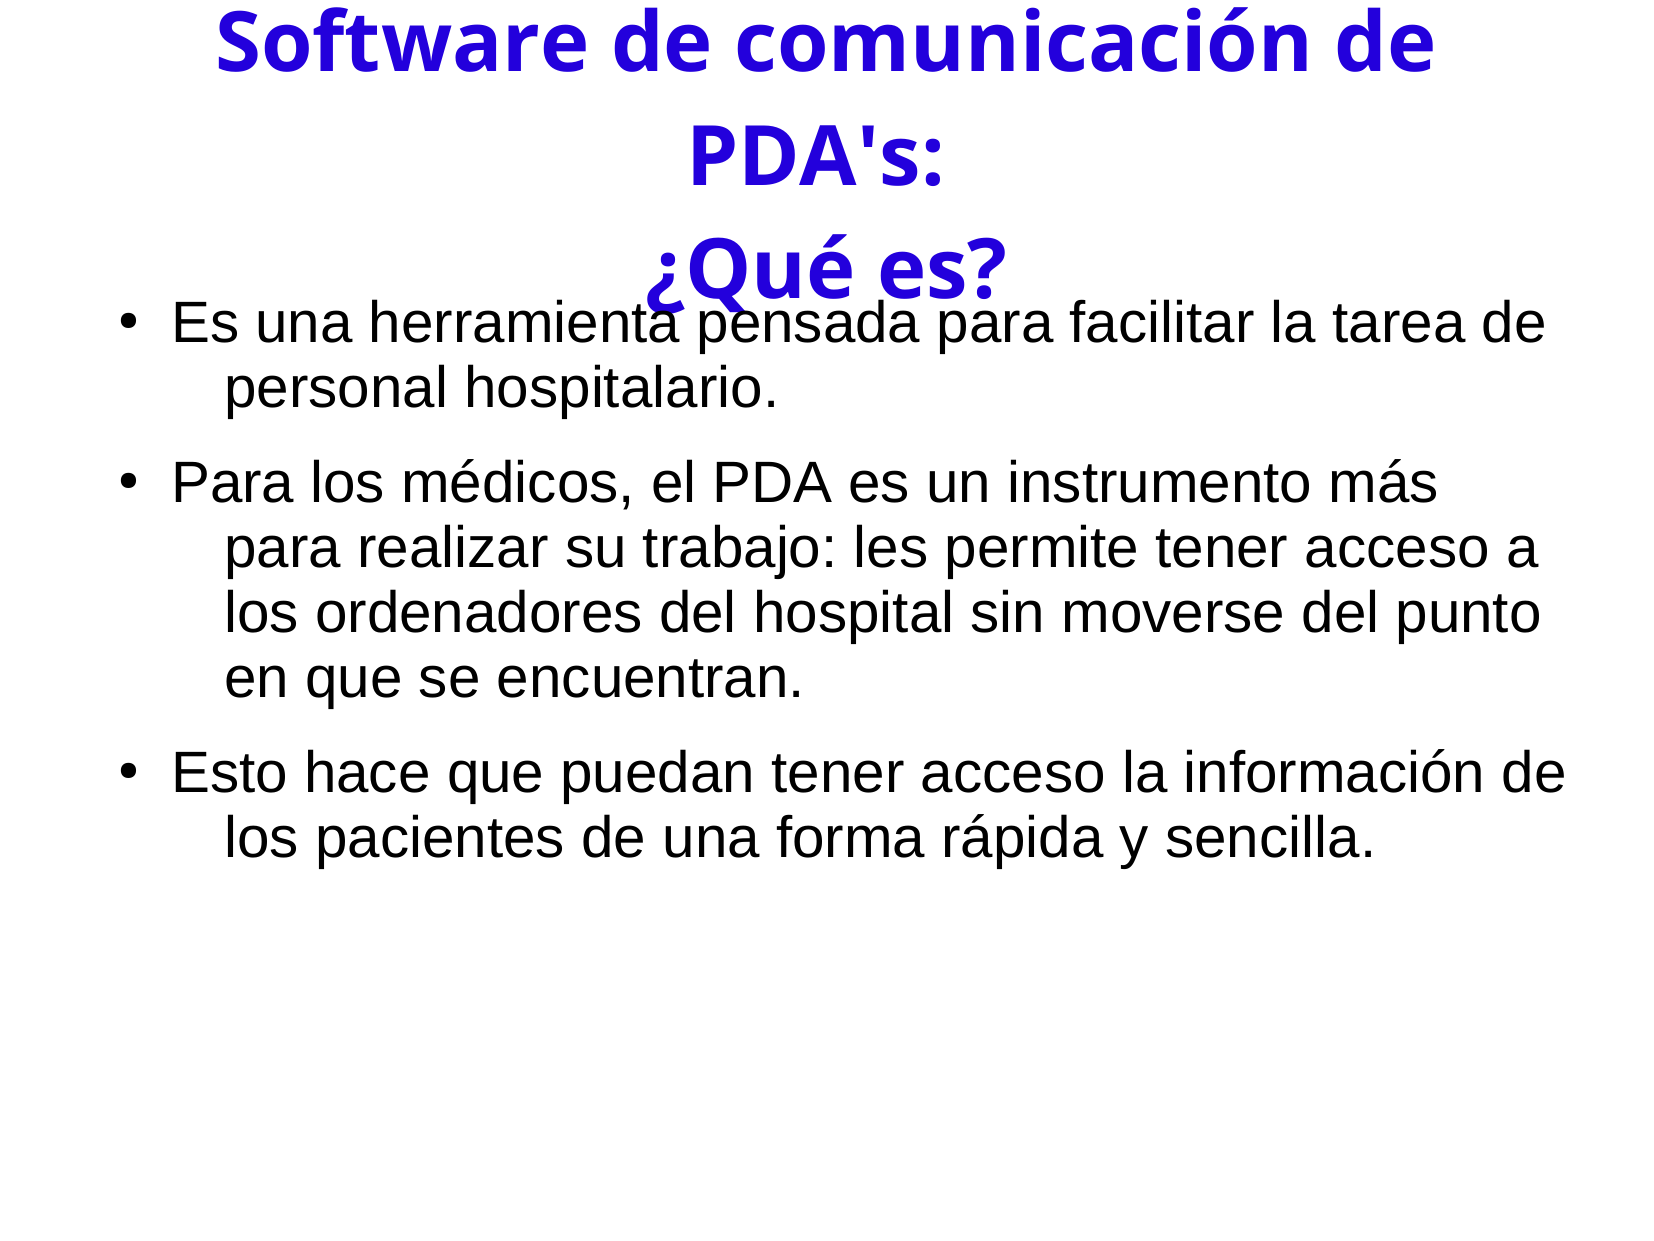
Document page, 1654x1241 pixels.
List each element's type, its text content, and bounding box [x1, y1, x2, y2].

list Es una herramienta pensada para facilitar la tarea de personal hospitalario. Para los médicos, el PDA es un instrumento más para realizar su trabajo: les permite tener acceso a los ordenadores del hospital sin moverse del punto en que se encuentran. Esto hace que puedan tener acceso la información de los pacientes de una forma rápida y sencilla. [82, 290, 1571, 1109]
title Software de comunicación de PDA's: ¿Qué es? [82, 45, 1571, 261]
